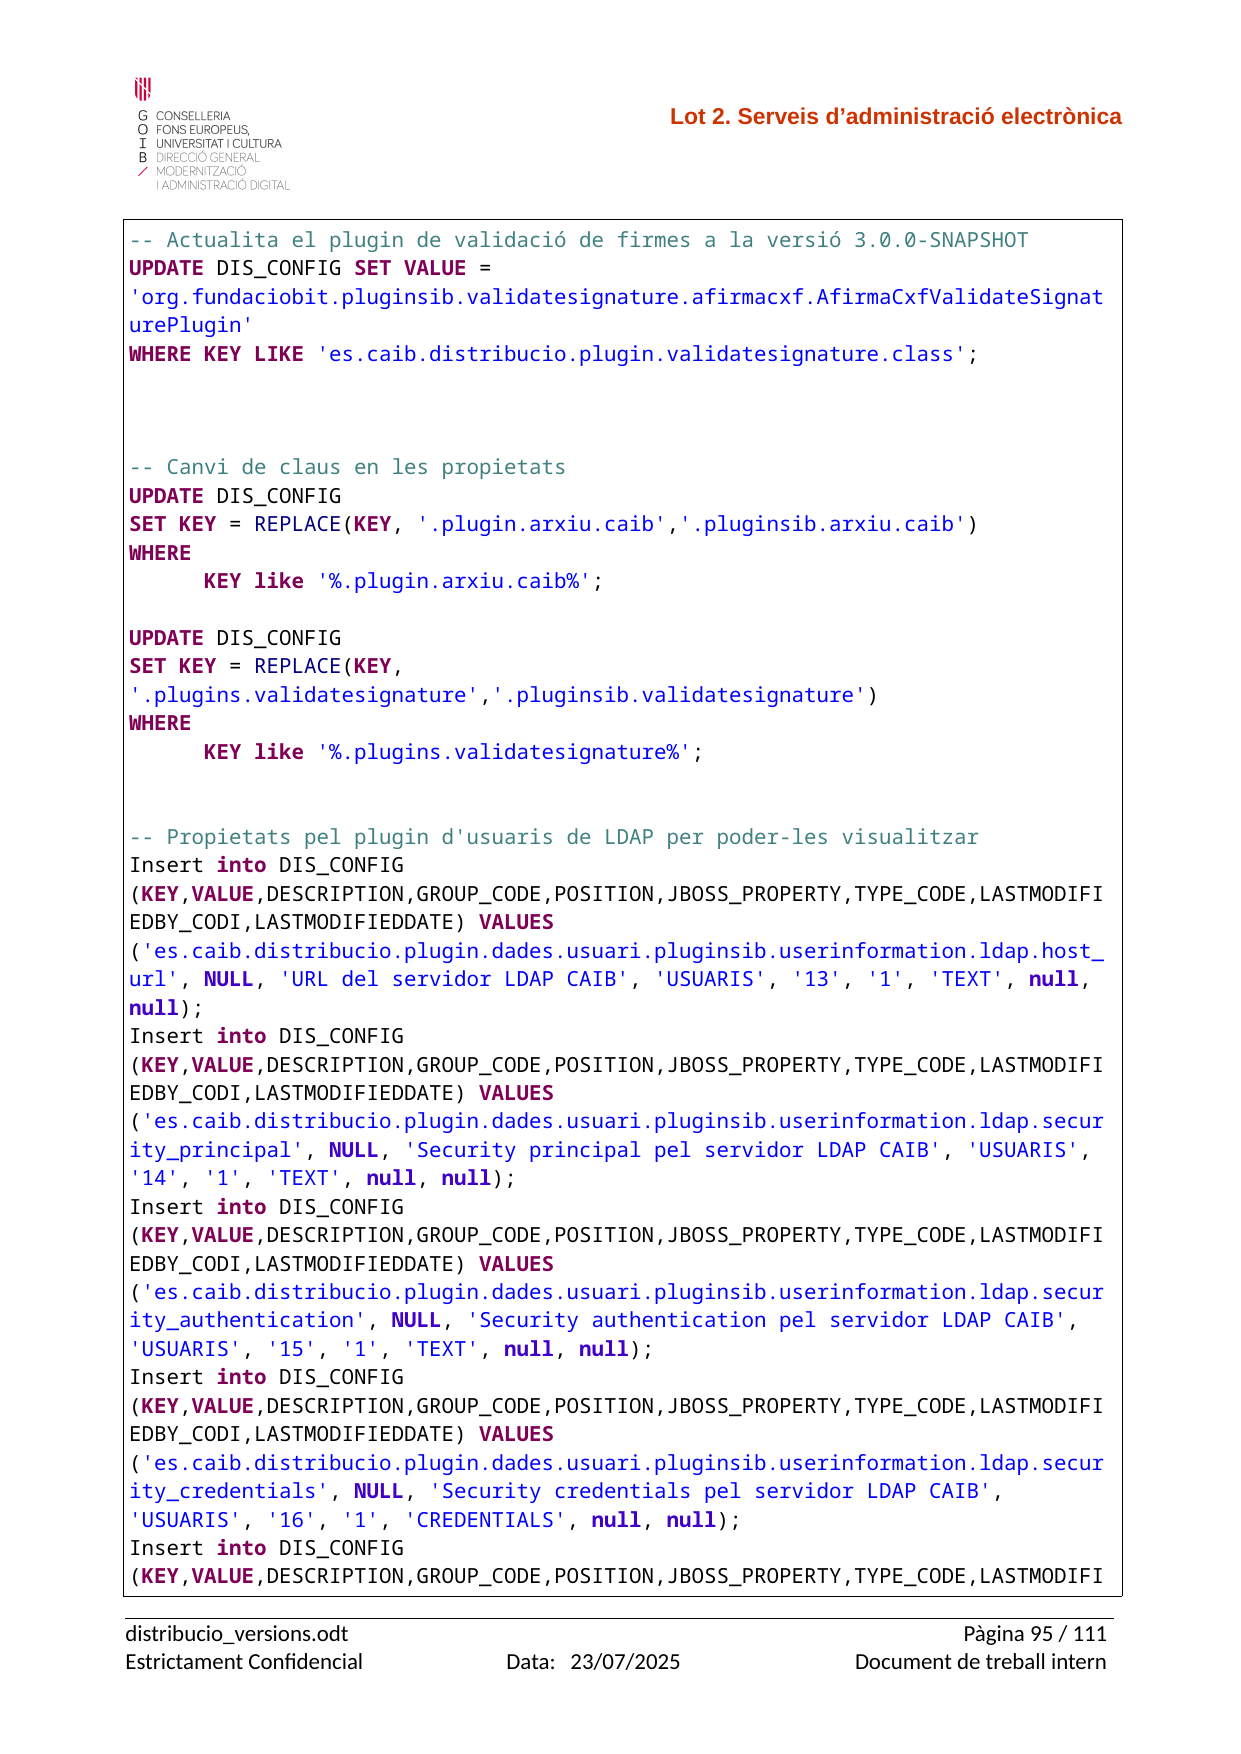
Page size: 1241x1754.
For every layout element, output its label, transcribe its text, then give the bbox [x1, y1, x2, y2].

picture [126, 70, 299, 197]
table_header -- Actualita el plugin de validació de firmes a la versió 3.0.0-SNAPSHOT UPDATE DIS_CONFIG SET VALUE = 'org.fundaciobit.pluginsib.validatesignature.afirmacxf.AfirmaCxfValidateSignaturePlugin' WHERE KEY LIKE 'es.caib.distribucio.plugin.validatesignature.class'; -- Canvi de claus en les propietats UPDATE DIS_CONFIG SET KEY = REPLACE(KEY, '.plugin.arxiu.caib','.pluginsib.arxiu.caib') WHERE KEY like '%.plugin.arxiu.caib%'; UPDATE DIS_CONFIG SET KEY = REPLACE(KEY, '.plugins.validatesignature','.pluginsib.validatesignature') WHERE KEY like '%.plugins.validatesignature%'; -- Propietats pel plugin d'usuaris de LDAP per poder-les visualitzar Insert into DIS_CONFIG (KEY,VALUE,DESCRIPTION,GROUP_CODE,POSITION,JBOSS_PROPERTY,TYPE_CODE,LASTMODIFIEDBY_CODI,LASTMODIFIEDDATE) VALUES ('es.caib.distribucio.plugin.dades.usuari.pluginsib.userinformation.ldap.host_url', NULL, 'URL del servidor LDAP CAIB', 'USUARIS', '13', '1', 'TEXT', null, null); Insert into DIS_CONFIG (KEY,VALUE,DESCRIPTION,GROUP_CODE,POSITION,JBOSS_PROPERTY,TYPE_CODE,LASTMODIFIEDBY_CODI,LASTMODIFIEDDATE) VALUES ('es.caib.distribucio.plugin.dades.usuari.pluginsib.userinformation.ldap.security_principal', NULL, 'Security principal pel servidor LDAP CAIB', 'USUARIS', '14', '1', 'TEXT', null, null); Insert into DIS_CONFIG (KEY,VALUE,DESCRIPTION,GROUP_CODE,POSITION,JBOSS_PROPERTY,TYPE_CODE,LASTMODIFIEDBY_CODI,LASTMODIFIEDDATE) VALUES ('es.caib.distribucio.plugin.dades.usuari.pluginsib.userinformation.ldap.security_authentication', NULL, 'Security authentication pel servidor LDAP CAIB', 'USUARIS', '15', '1', 'TEXT', null, null); Insert into DIS_CONFIG (KEY,VALUE,DESCRIPTION,GROUP_CODE,POSITION,JBOSS_PROPERTY,TYPE_CODE,LASTMODIFIEDBY_CODI,LASTMODIFIEDDATE) VALUES ('es.caib.distribucio.plugin.dades.usuari.pluginsib.userinformation.ldap.security_credentials', NULL, 'Security credentials pel servidor LDAP CAIB', 'USUARIS', '16', '1', 'CREDENTIALS', null, null); Insert into DIS_CONFIG (KEY,VALUE,DESCRIPTION,GROUP_CODE,POSITION,JBOSS_PROPERTY,TYPE_CODE,LASTMODIFI [124, 220, 1122, 1596]
